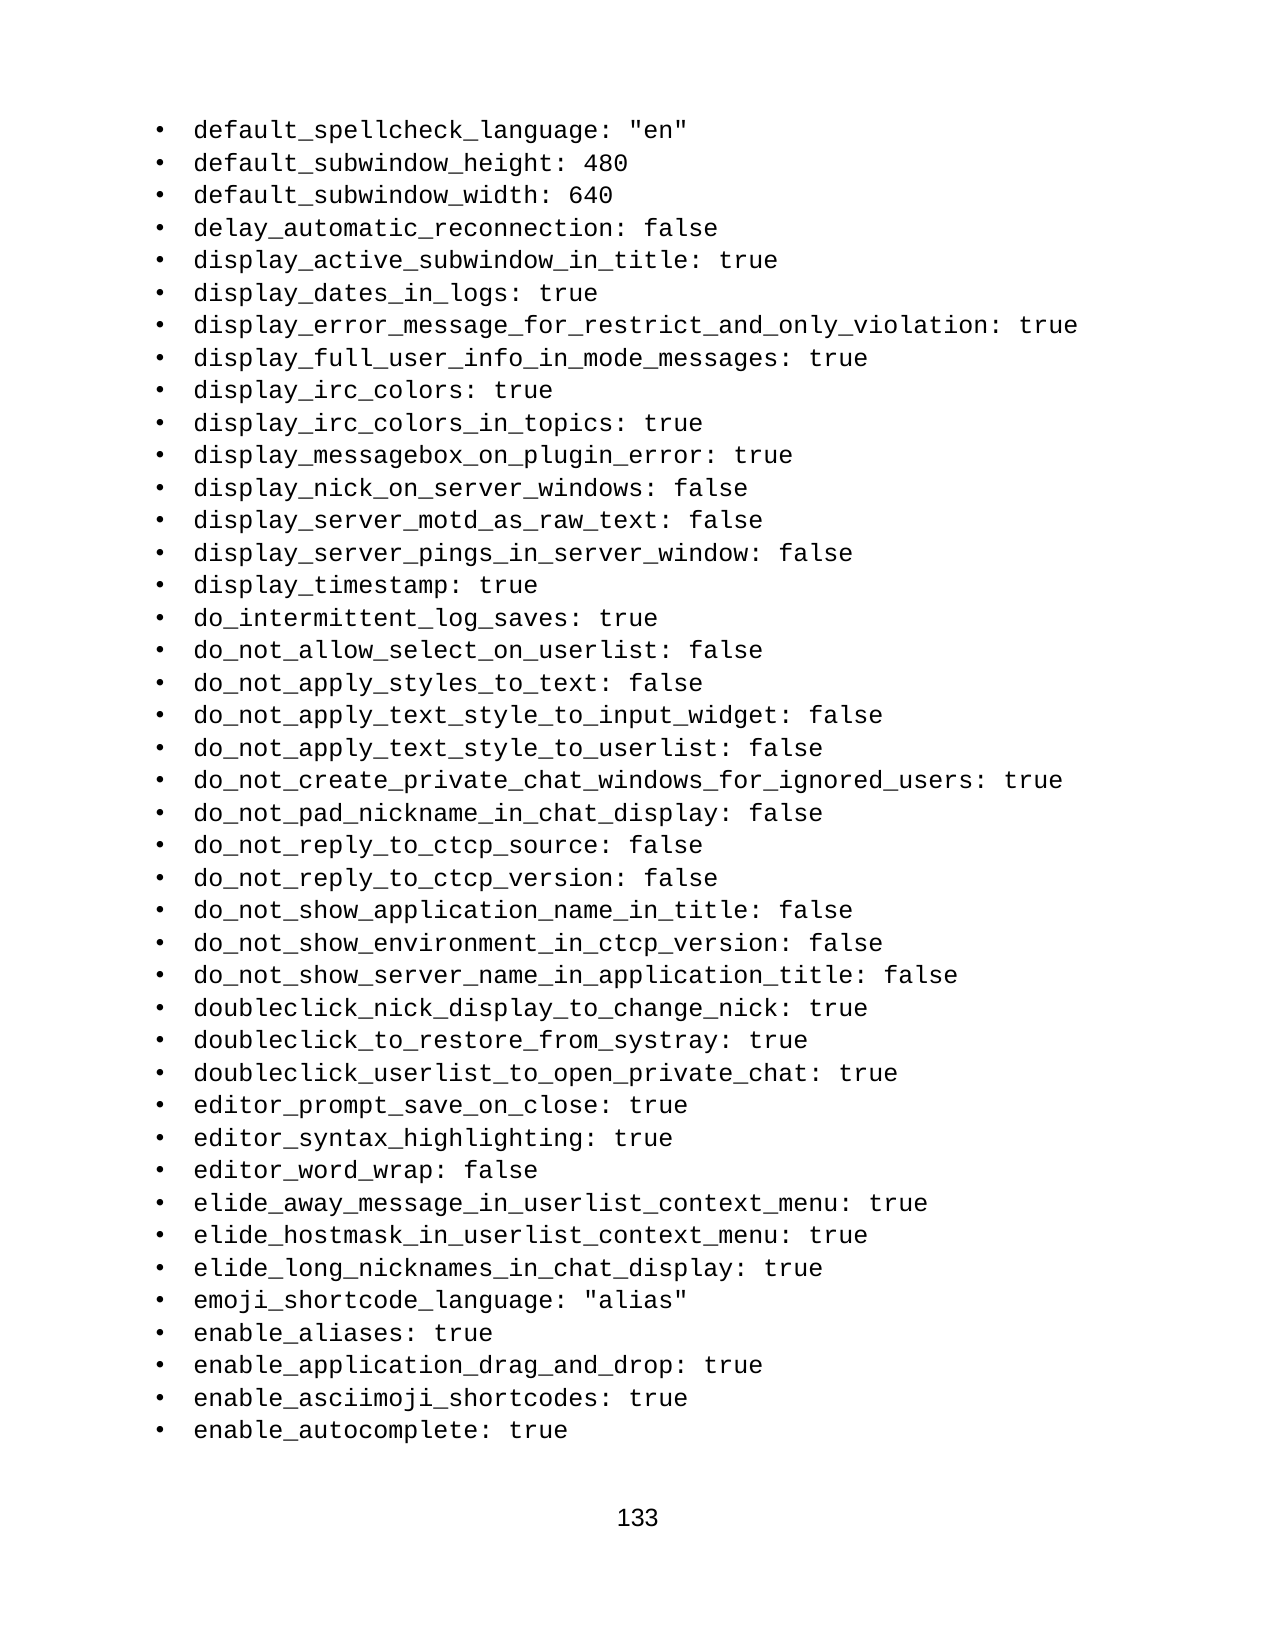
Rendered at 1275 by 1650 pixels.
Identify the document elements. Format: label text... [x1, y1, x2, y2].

list do_not_reply_to_ctcp_version: false [156, 866, 1157, 894]
list enable_asciimoji_shortcodes: true [156, 1386, 1157, 1414]
list display_timestamp: true [156, 573, 1157, 601]
list editor_word_wrap: false [156, 1158, 1157, 1186]
list enable_autocomplete: true [156, 1418, 1157, 1446]
list default_spellcheck_language: "en" [156, 118, 1157, 146]
list enable_aliases: true [156, 1321, 1157, 1349]
list do_not_create_private_chat_windows_for_ignored_users: true [156, 768, 1157, 796]
list elide_away_message_in_userlist_context_menu: true [156, 1191, 1157, 1219]
list doubleclick_nick_display_to_change_nick: true [156, 996, 1157, 1024]
list enable_application_drag_and_drop: true [156, 1353, 1157, 1381]
list editor_prompt_save_on_close: true [156, 1093, 1157, 1121]
list editor_syntax_highlighting: true [156, 1126, 1157, 1154]
list emoji_shortcode_language: "alias" [156, 1288, 1157, 1316]
list do_not_reply_to_ctcp_source: false [156, 833, 1157, 861]
list do_not_pad_nickname_in_chat_display: false [156, 801, 1157, 829]
list do_not_apply_text_style_to_input_widget: false [156, 703, 1157, 731]
list display_server_pings_in_server_window: false [156, 541, 1157, 569]
list default_subwindow_width: 640 [156, 183, 1157, 211]
list do_not_show_environment_in_ctcp_version: false [156, 931, 1157, 959]
list do_not_show_application_name_in_title: false [156, 898, 1157, 926]
list display_nick_on_server_windows: false [156, 476, 1157, 504]
list display_active_subwindow_in_title: true [156, 248, 1157, 276]
list elide_hostmask_in_userlist_context_menu: true [156, 1223, 1157, 1251]
list default_subwindow_height: 480 [156, 151, 1157, 179]
list display_error_message_for_restrict_and_only_violation: true [156, 313, 1157, 341]
list display_irc_colors: true [156, 378, 1157, 406]
list display_messagebox_on_plugin_error: true [156, 443, 1157, 471]
list doubleclick_userlist_to_open_private_chat: true [156, 1061, 1157, 1089]
list do_not_show_server_name_in_application_title: false [156, 963, 1157, 991]
list do_not_allow_select_on_userlist: false [156, 638, 1157, 666]
list do_not_apply_styles_to_text: false [156, 671, 1157, 699]
list do_intermittent_log_saves: true [156, 606, 1157, 634]
list do_not_apply_text_style_to_userlist: false [156, 736, 1157, 764]
list display_server_motd_as_raw_text: false [156, 508, 1157, 536]
list display_irc_colors_in_topics: true [156, 411, 1157, 439]
list display_full_user_info_in_mode_messages: true [156, 346, 1157, 374]
list display_dates_in_logs: true [156, 281, 1157, 309]
list elide_long_nicknames_in_chat_display: true [156, 1256, 1157, 1284]
list doubleclick_to_restore_from_systray: true [156, 1028, 1157, 1056]
list delay_automatic_reconnection: false [156, 216, 1157, 244]
